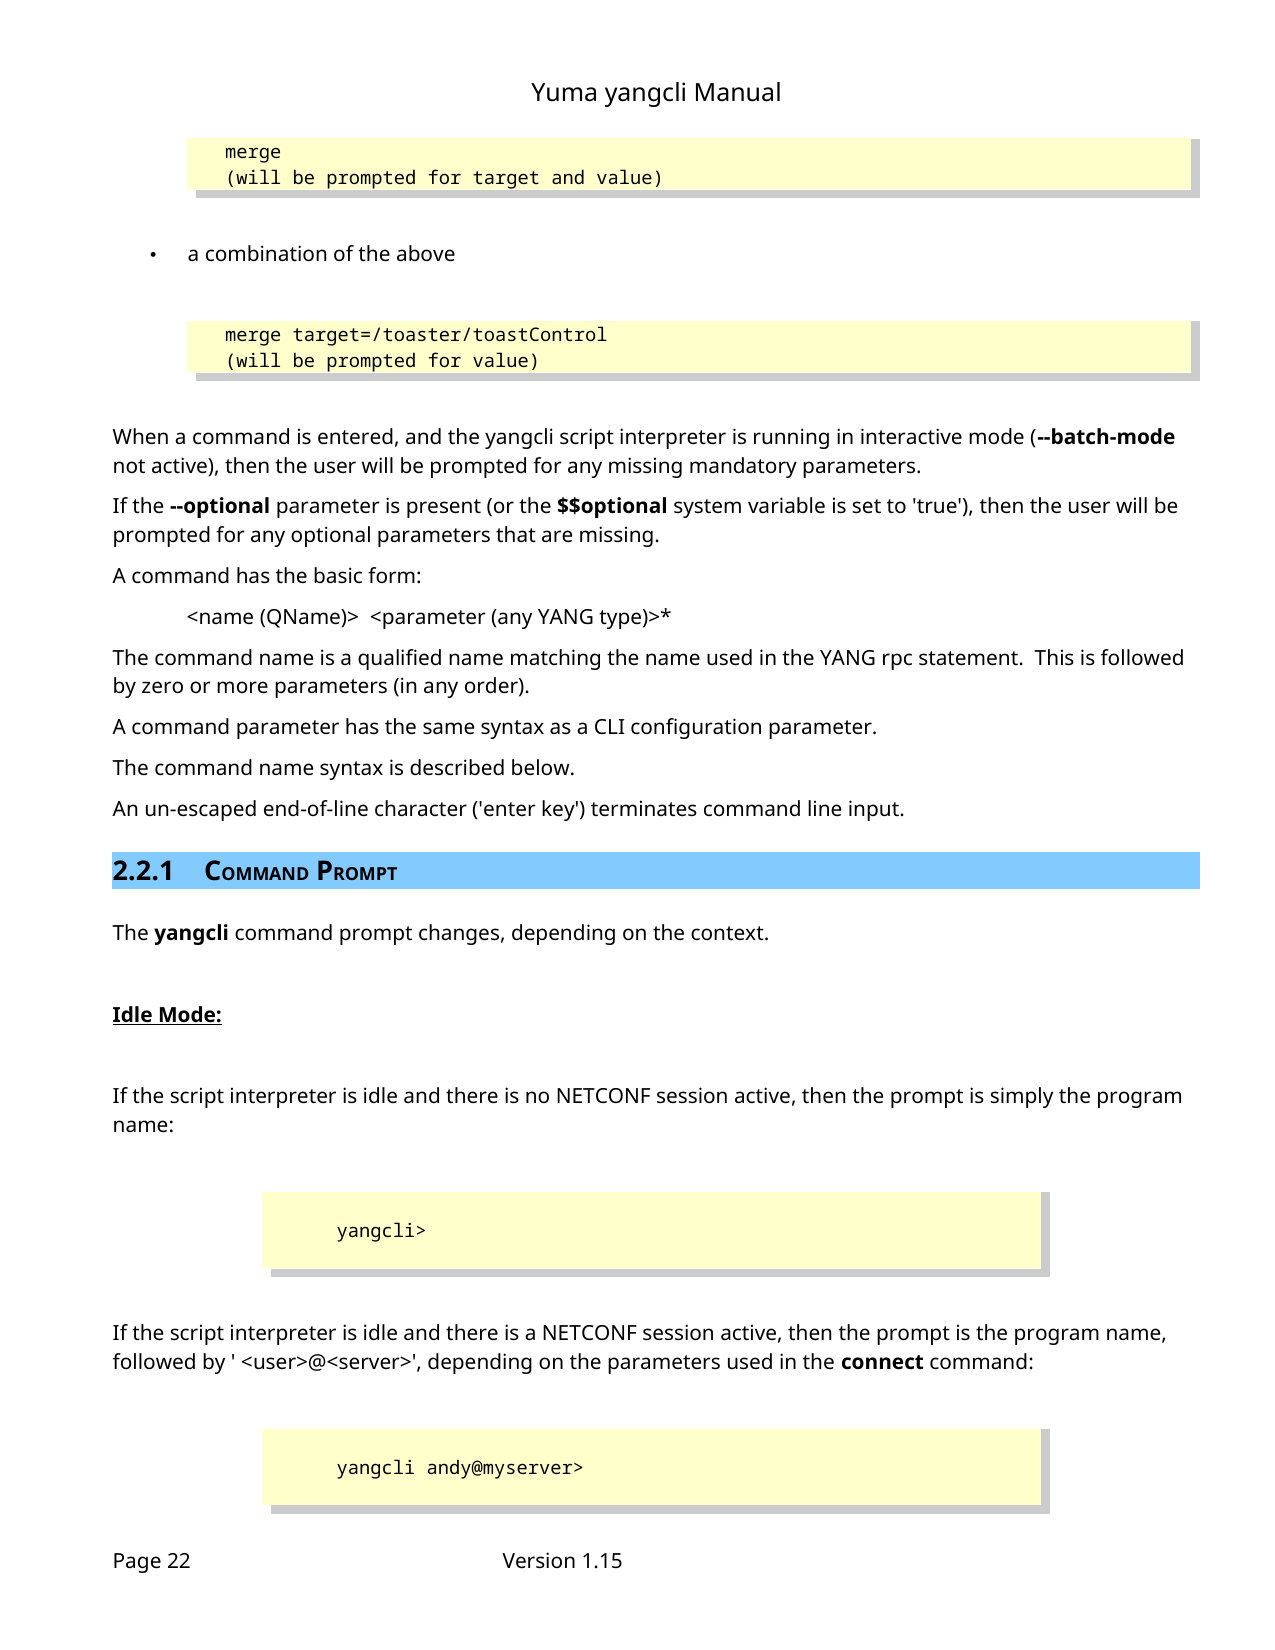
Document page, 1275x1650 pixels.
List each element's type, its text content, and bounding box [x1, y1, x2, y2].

subtitle Command Prompt [112, 852, 1200, 889]
text yangcli> [262, 1217, 1041, 1243]
text When a command is entered, and the yangcli script interpreter is running in interactive mode (--batch-mode not active), then the user will be prompted for any missing mandatory parameters. [112, 422, 1200, 479]
text The yangcli command prompt changes, depending on the context. [112, 918, 1200, 946]
text Idle Mode: [112, 1000, 1200, 1028]
text If the --optional parameter is present (or the $$optional system variable is set to 'true'), then the user will be prompted for any optional parameters that are missing. [112, 492, 1200, 548]
list a combination of the above [150, 239, 1200, 268]
text The command name syntax is described below. [112, 753, 1200, 782]
list merge target=/toaster/toastControl [187, 321, 1191, 347]
text If the script interpreter is idle and there is a NETCONF session active, then the prompt is the program name, followed by ' <user>@<server>', depending on the parameters used in the connect command: [112, 1318, 1200, 1375]
list merge [187, 138, 1191, 164]
text An un-escaped end-of-line character ('enter key') terminates command line input. [112, 794, 1200, 823]
text A command has the basic form: [112, 561, 1200, 589]
list (will be prompted for target and value) [187, 164, 1191, 189]
list (will be prompted for value) [187, 347, 1191, 372]
text A command parameter has the same syntax as a CLI configuration parameter. [112, 712, 1200, 741]
text The command name is a qualified name matching the name used in the YANG rpc statement. This is followed by zero or more parameters (in any order). [112, 643, 1200, 700]
text yangcli andy@myserver> [262, 1454, 1041, 1480]
text If the script interpreter is idle and there is no NETCONF session active, then the prompt is simply the program name: [112, 1082, 1200, 1138]
text <name (QName)> <parameter (any YANG type)>* [112, 602, 1200, 630]
